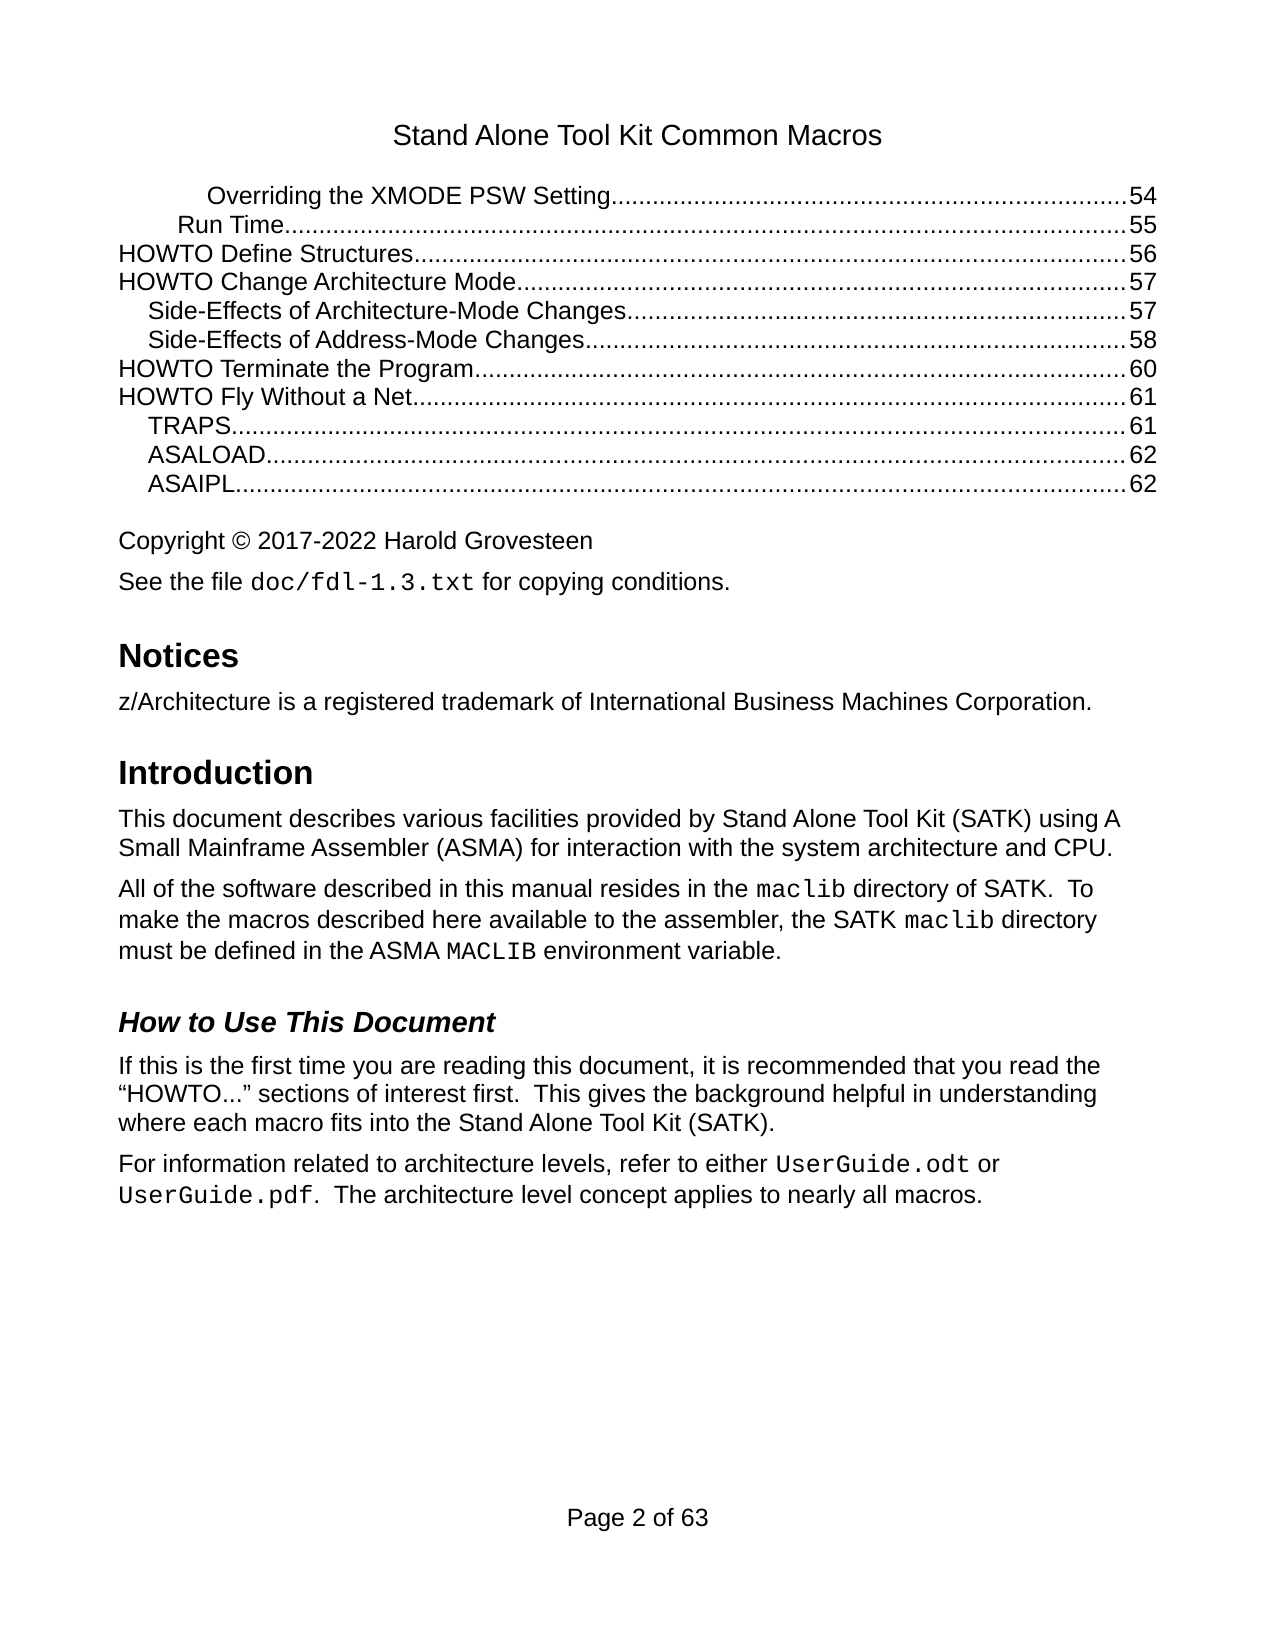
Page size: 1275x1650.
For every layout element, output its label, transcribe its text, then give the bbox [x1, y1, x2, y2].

text Overriding the XMODE PSW Setting 54 [207, 181, 1157, 210]
text All of the software described in this manual resides in the maclib directory of SATK. To make the macros described here available to the assembler, the SATK maclib directory must be defined in the ASMA MACLIB environment variable. [118, 874, 1157, 967]
text HOWTO Fly Without a Net 61 [118, 382, 1157, 411]
text If this is the first time you are reading this document, it is recommended that you read the “HOWTO...” sections of interest first. This gives the background helpful in understanding where each macro fits into the Stand Alone Tool Kit (SATK). [118, 1051, 1157, 1137]
text HOWTO Change Architecture Mode 57 [118, 267, 1157, 296]
text Side-Effects of Address-Mode Changes 58 [148, 325, 1157, 354]
subtitle How to Use This Document [118, 1005, 1157, 1038]
text Copyright © 2017-2022 Harold Grovesteen [118, 526, 1157, 555]
text This document describes various facilities provided by Stand Alone Tool Kit (SATK) using A Small Mainframe Assembler (ASMA) for interaction with the system architecture and CPU. [118, 804, 1157, 862]
text Run Time 55 [177, 210, 1157, 239]
text For information related to architecture levels, refer to either UserGuide.odt or UserGuide.pdf. The architecture level concept applies to nearly all macros. [118, 1149, 1157, 1211]
text ASAIPL 62 [148, 469, 1157, 497]
subtitle Introduction [118, 753, 1157, 792]
text Side-Effects of Architecture-Mode Changes 57 [148, 296, 1157, 325]
text See the file doc/fdl-1.3.txt for copying conditions. [118, 567, 1157, 598]
text z/Architecture is a registered trademark of International Business Machines Corporation. [118, 687, 1157, 716]
subtitle Notices [118, 636, 1157, 674]
text HOWTO Terminate the Program 60 [118, 354, 1157, 382]
text ASALOAD 62 [148, 440, 1157, 469]
text HOWTO Define Structures 56 [118, 239, 1157, 267]
text TRAPS 61 [148, 411, 1157, 440]
